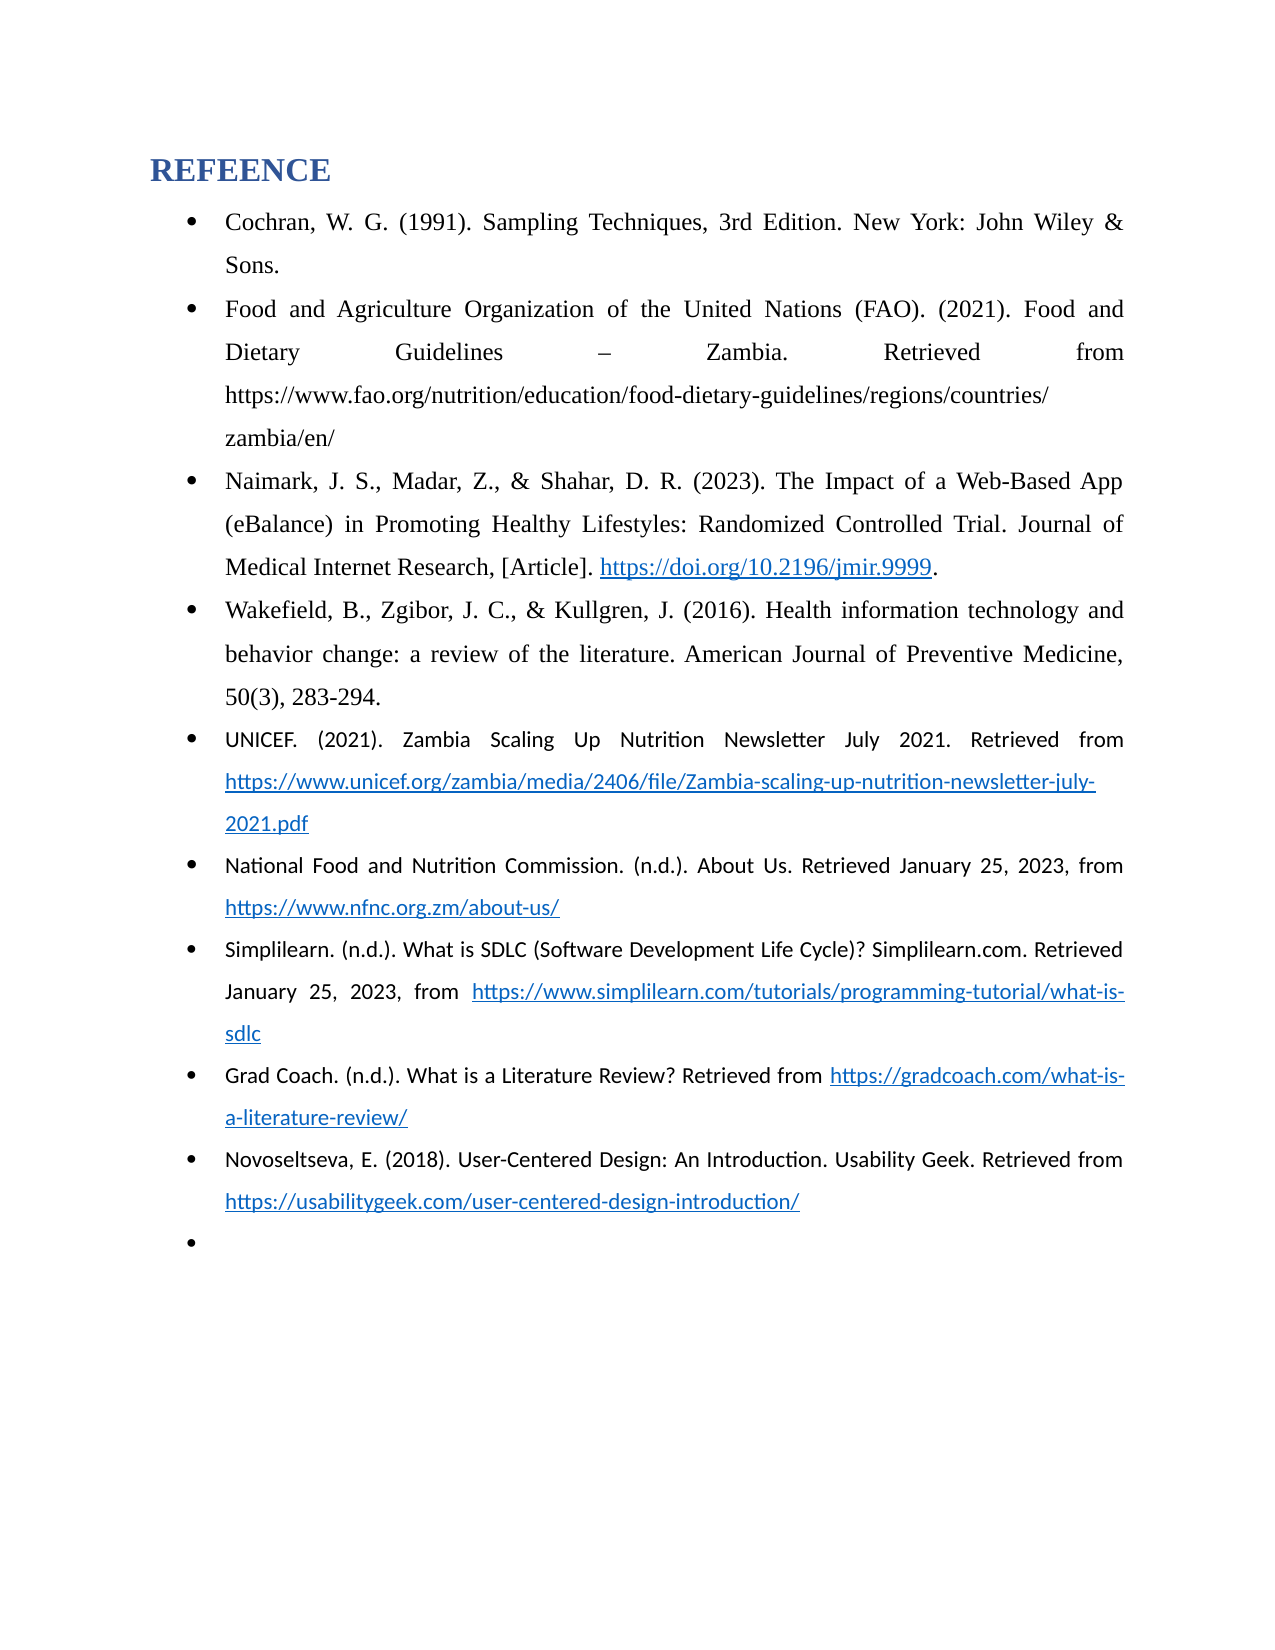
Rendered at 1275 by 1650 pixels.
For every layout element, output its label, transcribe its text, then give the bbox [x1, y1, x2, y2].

list Simplilearn. (n.d.). What is SDLC (Software Development Life Cycle)? Simplilearn.com. Retrieved January 25, 2023, from https://www.simplilearn.com/tutorials/programming-tutorial/what-is-sdlc [187, 935, 1125, 1047]
subtitle REFEENCE [150, 150, 1125, 188]
list National Food and Nutrition Commission. (n.d.). About Us. Retrieved January 25, 2023, from https://www.nfnc.org.zm/about-us/ [187, 851, 1125, 921]
list Cochran, W. G. (1991). Sampling Techniques, 3rd Edition. New York: John Wiley & Sons. [187, 207, 1125, 279]
list Wakefield, B., Zgibor, J. C., & Kullgren, J. (2016). Health information technology and behavior change: a review of the literature. American Journal of Preventive Medicine, 50(3), 283-294. [187, 596, 1125, 711]
list Grad Coach. (n.d.). What is a Literature Review? Retrieved from https://gradcoach.com/what-is-a-literature-review/ [187, 1061, 1125, 1131]
list Naimark, J. S., Madar, Z., & Shahar, D. R. (2023). The Impact of a Web-Based App (eBalance) in Promoting Healthy Lifestyles: Randomized Controlled Trial. Journal of Medical Internet Research, [Article]. https://doi.org/10.2196/jmir.9999. [187, 466, 1125, 581]
list Food and Agriculture Organization of the United Nations (FAO). (2021). Food and Dietary Guidelines – Zambia. Retrieved from https://www.fao.org/nutrition/education/food-dietary-guidelines/regions/countries/zambia/en/ [187, 294, 1125, 452]
list UNICEF. (2021). Zambia Scaling Up Nutrition Newsletter July 2021. Retrieved from https://www.unicef.org/zambia/media/2406/file/Zambia-scaling-up-nutrition-newsletter-july-2021.pdf [187, 725, 1125, 837]
list Novoseltseva, E. (2018). User-Centered Design: An Introduction. Usability Geek. Retrieved from https://usabilitygeek.com/user-centered-design-introduction/ [187, 1145, 1125, 1215]
